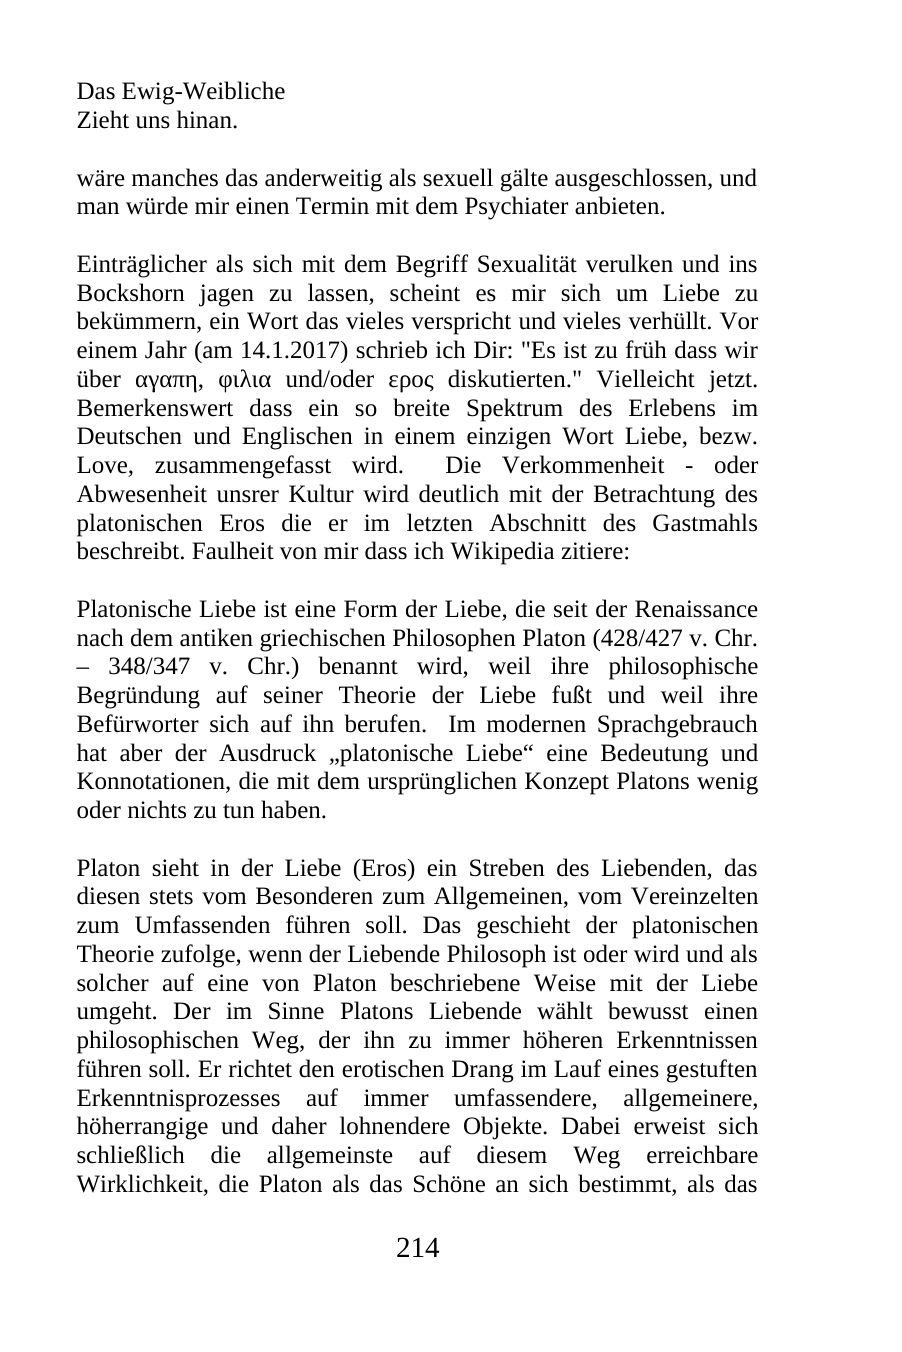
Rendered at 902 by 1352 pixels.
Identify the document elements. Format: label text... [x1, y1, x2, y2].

text Einträglicher als sich mit dem Begriff Sexualität verulken und ins Bockshorn jagen zu lassen, scheint es mir sich um Liebe zu bekümmern, ein Wort das vieles verspricht und vieles verhüllt. Vor einem Jahr (am 14.1.2017) schrieb ich Dir: "Es ist zu früh dass wir über αγαπη, φιλια und/oder ερος diskutierten." Vielleicht jetzt. Bemerkenswert dass ein so breite Spektrum des Erlebens im Deutschen und Englischen in einem einzigen Wort Liebe, bezw. Love, zusammengefasst wird. Die Verkommenheit - oder Abwesenheit unsrer Kultur wird deutlich mit der Betrachtung des platonischen Eros die er im letzten Abschnitt des Gastmahls beschreibt. Faulheit von mir dass ich Wikipedia zitiere: [76, 249, 759, 565]
text wäre manches das anderweitig als sexuell gälte ausgeschlossen, und man würde mir einen Termin mit dem Psychiater anbieten. [76, 163, 759, 220]
text Platon sieht in der Liebe (Eros) ein Streben des Liebenden, das diesen stets vom Besonderen zum Allgemeinen, vom Vereinzelten zum Umfassenden führen soll. Das geschieht der platonischen Theorie zufolge, wenn der Liebende Philosoph ist oder wird und als solcher auf eine von Platon beschriebene Weise mit der Liebe umgeht. Der im Sinne Platons Liebende wählt bewusst einen philosophischen Weg, der ihn zu immer höheren Erkenntnissen führen soll. Er richtet den erotischen Drang im Lauf eines gestuften Erkenntnisprozesses auf immer umfassendere, allgemeinere, höherrangige und daher lohnendere Objekte. Dabei erweist sich schließlich die allgemeinste auf diesem Weg erreichbare Wirklichkeit, die Platon als das Schöne an sich bestimmt, als das [76, 853, 759, 1198]
text Zieht uns hinan. [76, 105, 759, 134]
text Platonische Liebe ist eine Form der Liebe, die seit der Renaissance nach dem antiken griechischen Philosophen Platon (428/427 v. Chr. – 348/347 v. Chr.) benannt wird, weil ihre philosophische Begründung auf seiner Theorie der Liebe fußt und weil ihre Befürworter sich auf ihn berufen. Im modernen Sprachgebrauch hat aber der Ausdruck „platonische Liebe“ eine Bedeutung und Konnotationen, die mit dem ursprünglichen Konzept Platons wenig oder nichts zu tun haben. [76, 594, 759, 824]
text Das Ewig-Weibliche [76, 76, 759, 105]
